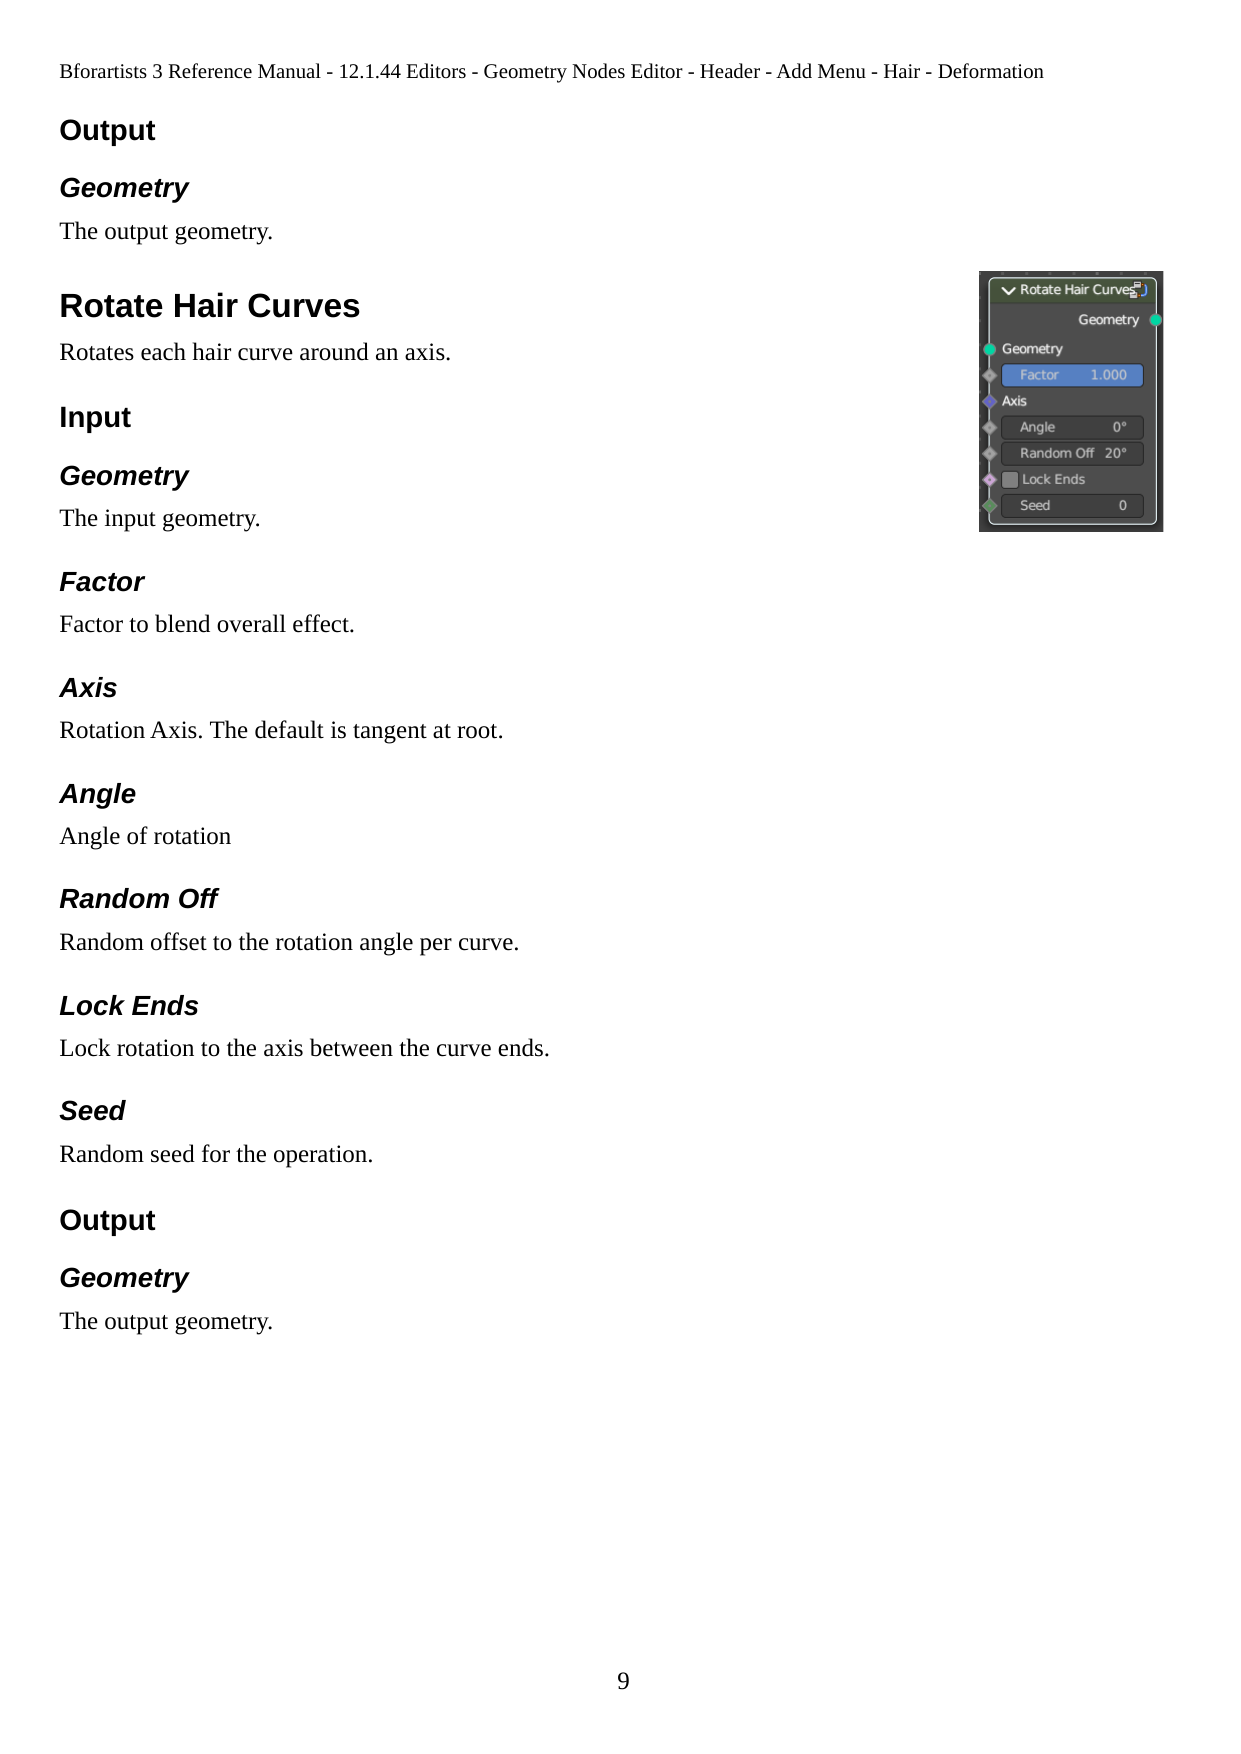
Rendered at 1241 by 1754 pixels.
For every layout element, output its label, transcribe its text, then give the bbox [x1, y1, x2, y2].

subtitle Lock Ends [59, 989, 1181, 1021]
subtitle Axis [59, 671, 1181, 703]
text The output geometry. [59, 216, 1181, 244]
subtitle Input [59, 400, 979, 434]
picture [979, 271, 1164, 532]
subtitle [1164, 400, 1181, 434]
subtitle [1164, 459, 1181, 491]
text Factor to blend overall effect. [59, 609, 1181, 638]
text Rotates each hair curve around an axis. [59, 337, 979, 366]
subtitle Geometry [59, 171, 1181, 203]
subtitle Factor [59, 565, 1181, 597]
subtitle Geometry [59, 1262, 1181, 1293]
text The input geometry. [59, 503, 979, 532]
text Random seed for the operation. [59, 1139, 1181, 1168]
subtitle Geometry [59, 459, 979, 491]
subtitle Seed [59, 1095, 1181, 1127]
text [1164, 503, 1181, 532]
text Rotation Axis. The default is tangent at root. [59, 715, 1181, 744]
subtitle Rotate Hair Curves [59, 286, 979, 324]
subtitle Output [59, 1203, 1181, 1237]
text The output geometry. [59, 1306, 1181, 1335]
subtitle [1164, 286, 1181, 324]
text Angle of rotation [59, 821, 1181, 850]
subtitle Angle [59, 777, 1181, 809]
text Lock rotation to the axis between the curve ends. [59, 1033, 1181, 1062]
text Random offset to the rotation angle per curve. [59, 927, 1181, 956]
subtitle Output [59, 113, 1181, 146]
subtitle Random Off [59, 883, 1181, 915]
